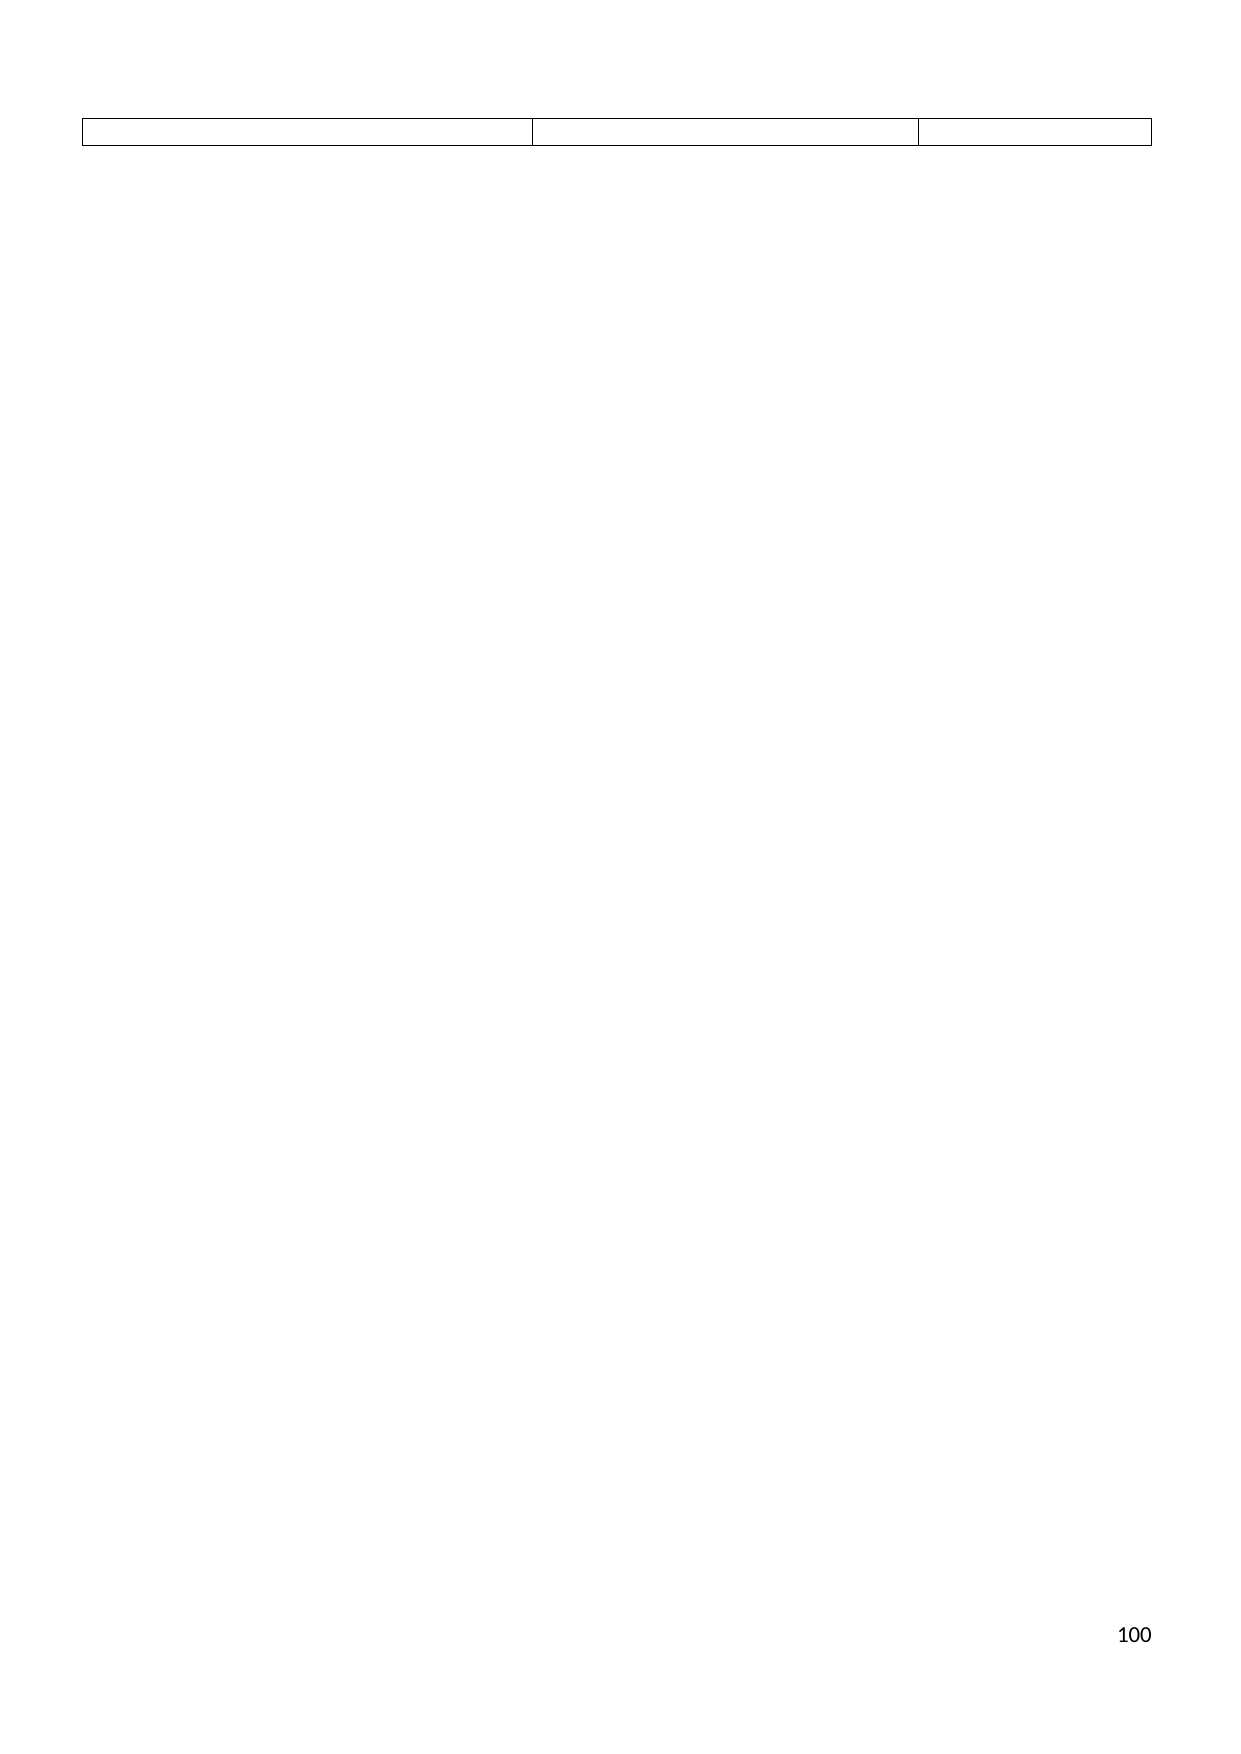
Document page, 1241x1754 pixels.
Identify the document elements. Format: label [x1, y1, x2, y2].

table_cell [533, 119, 918, 144]
table_cell [919, 119, 1151, 144]
table_cell [83, 119, 532, 144]
